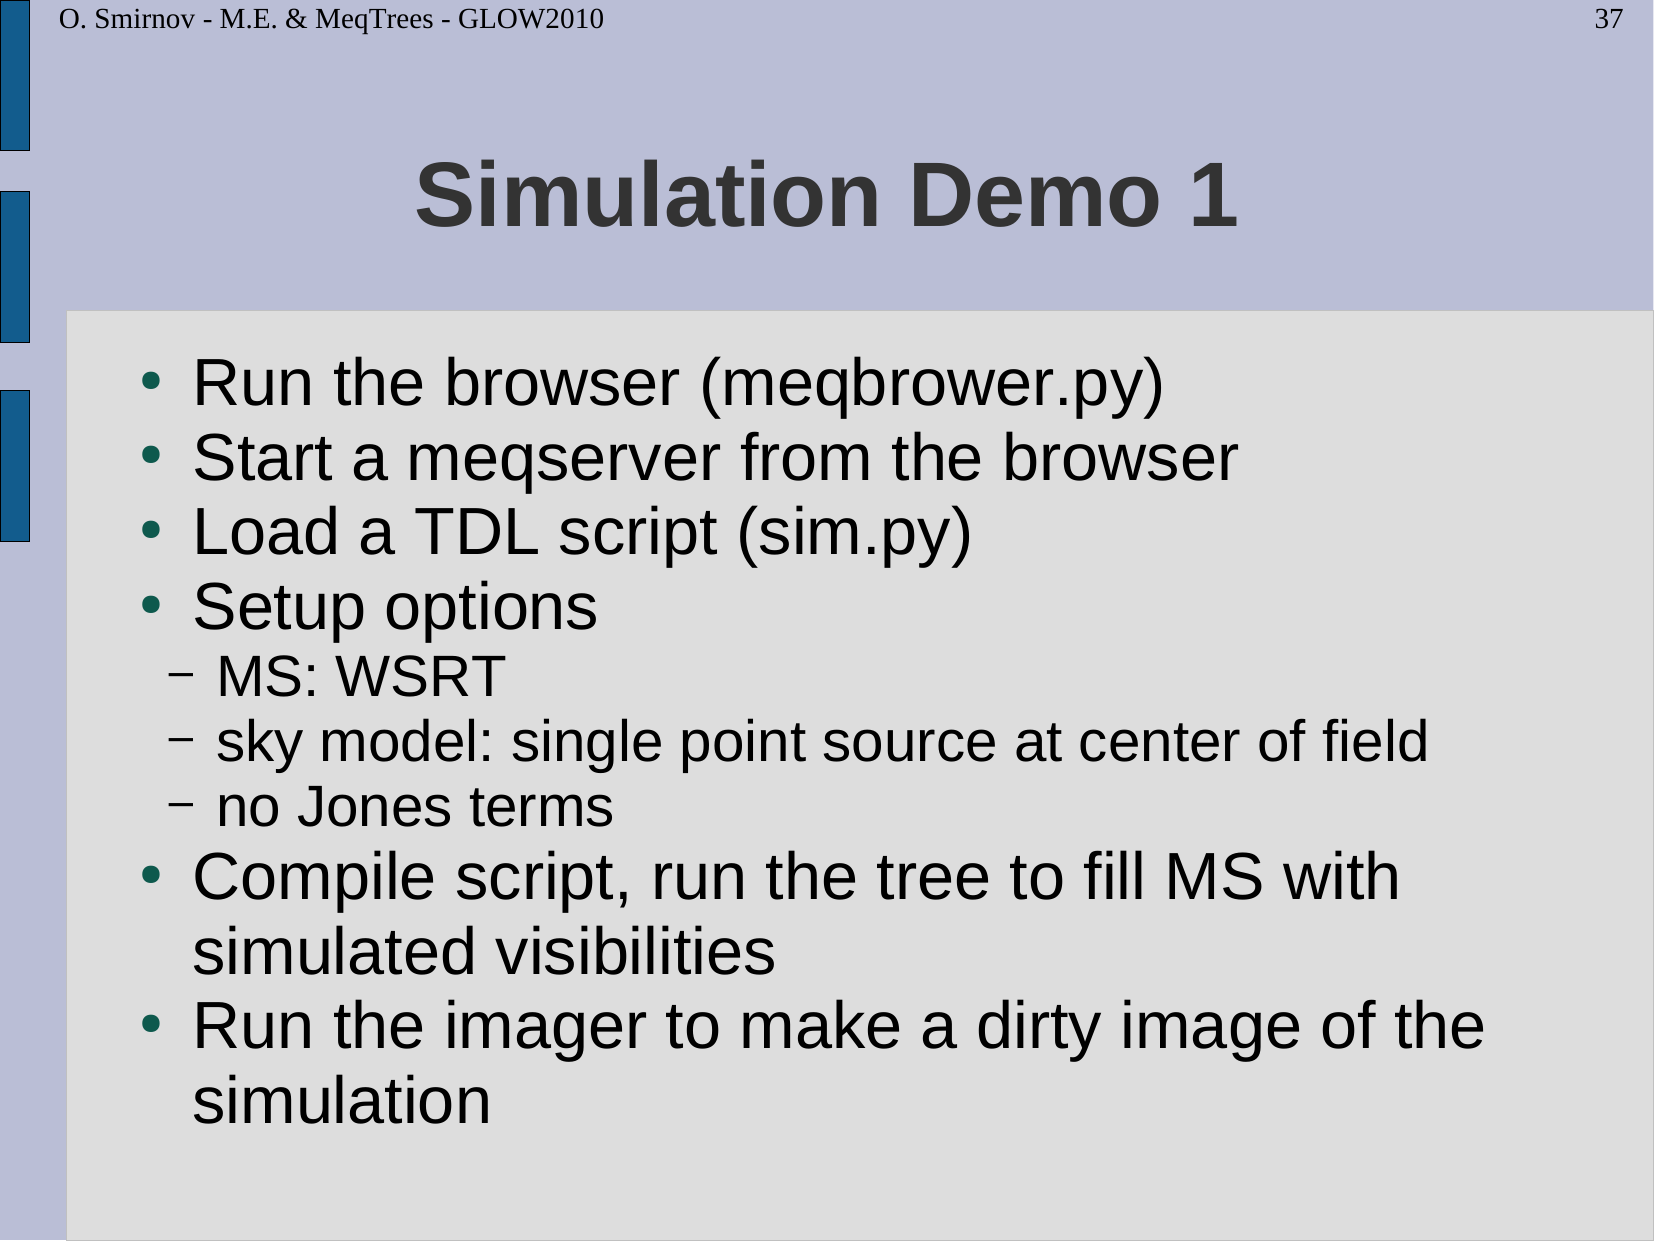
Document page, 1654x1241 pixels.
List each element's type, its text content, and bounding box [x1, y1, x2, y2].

list Run the browser (meqbrower.py) Start a meqserver from the browser Load a TDL script (sim.py) Setup options MS: WSRT sky model: single point source at center of field no Jones terms Compile script, run the tree to fill MS with simulated visibilities Run the imager to make a dirty image of the simulation [121, 344, 1534, 1149]
title Simulation Demo 1 [121, 91, 1534, 299]
